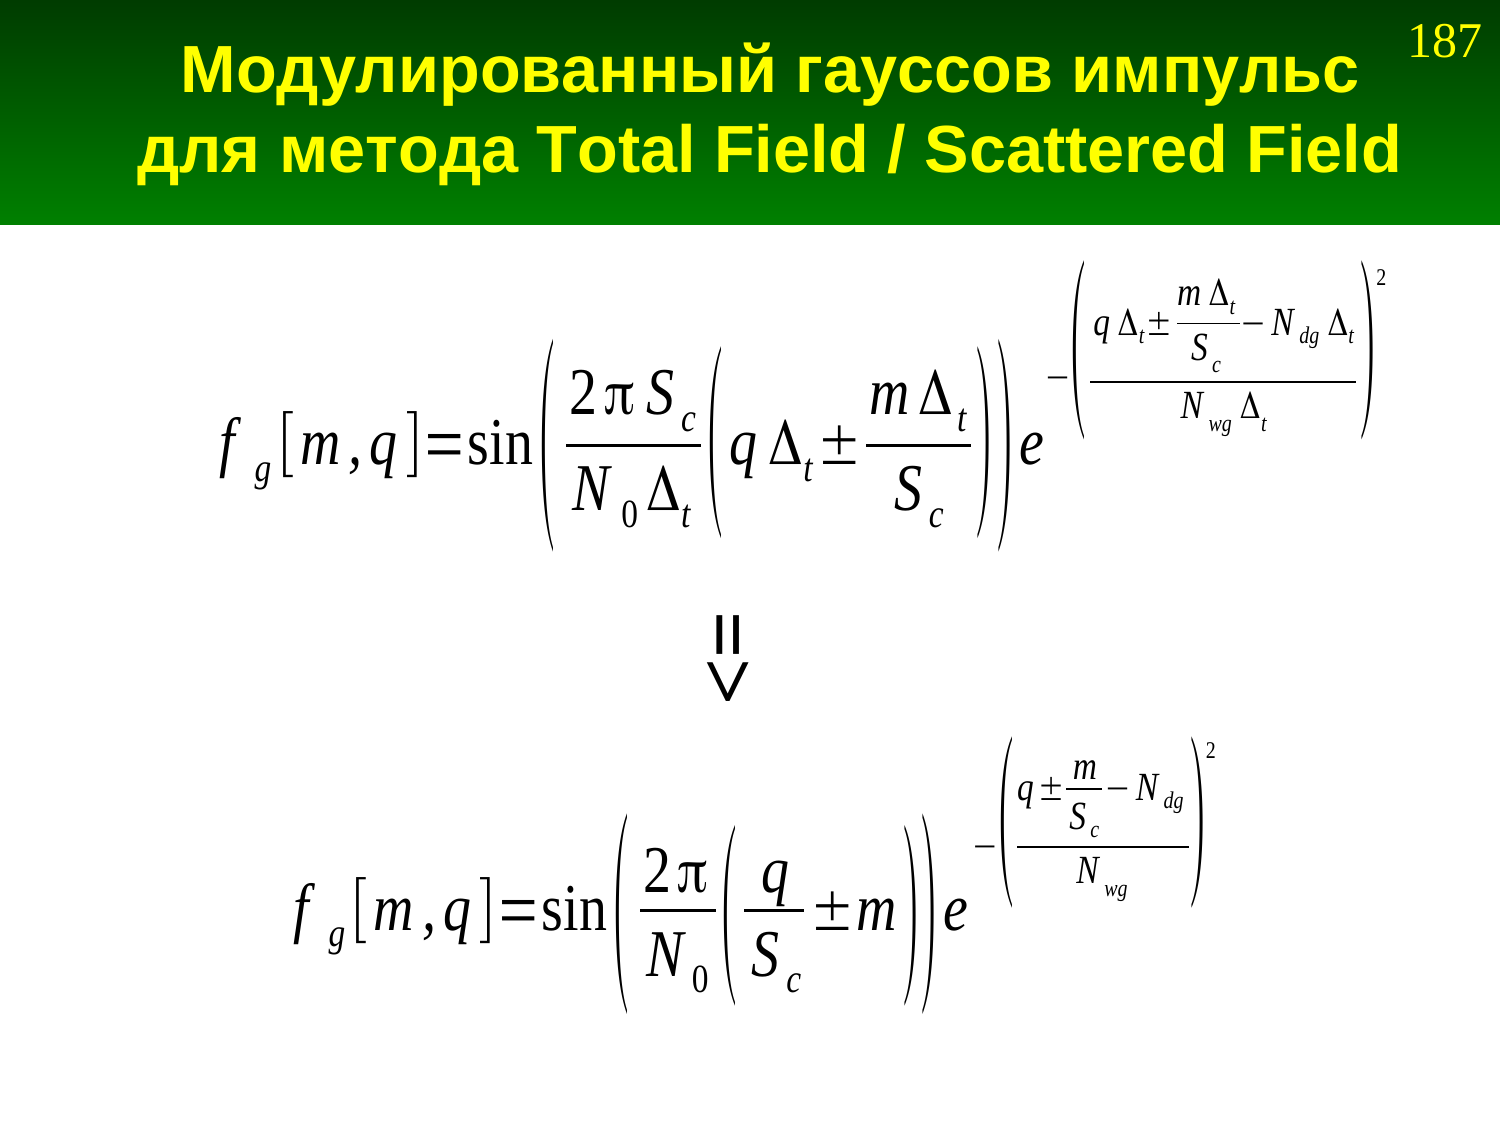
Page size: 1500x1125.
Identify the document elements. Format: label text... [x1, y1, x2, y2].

title Модулированный гауссов импульс для метода Total Field / Scattered Field [100, 7, 1441, 204]
chart [269, 733, 1232, 1020]
chart [195, 259, 1401, 554]
text_box => [673, 596, 792, 733]
